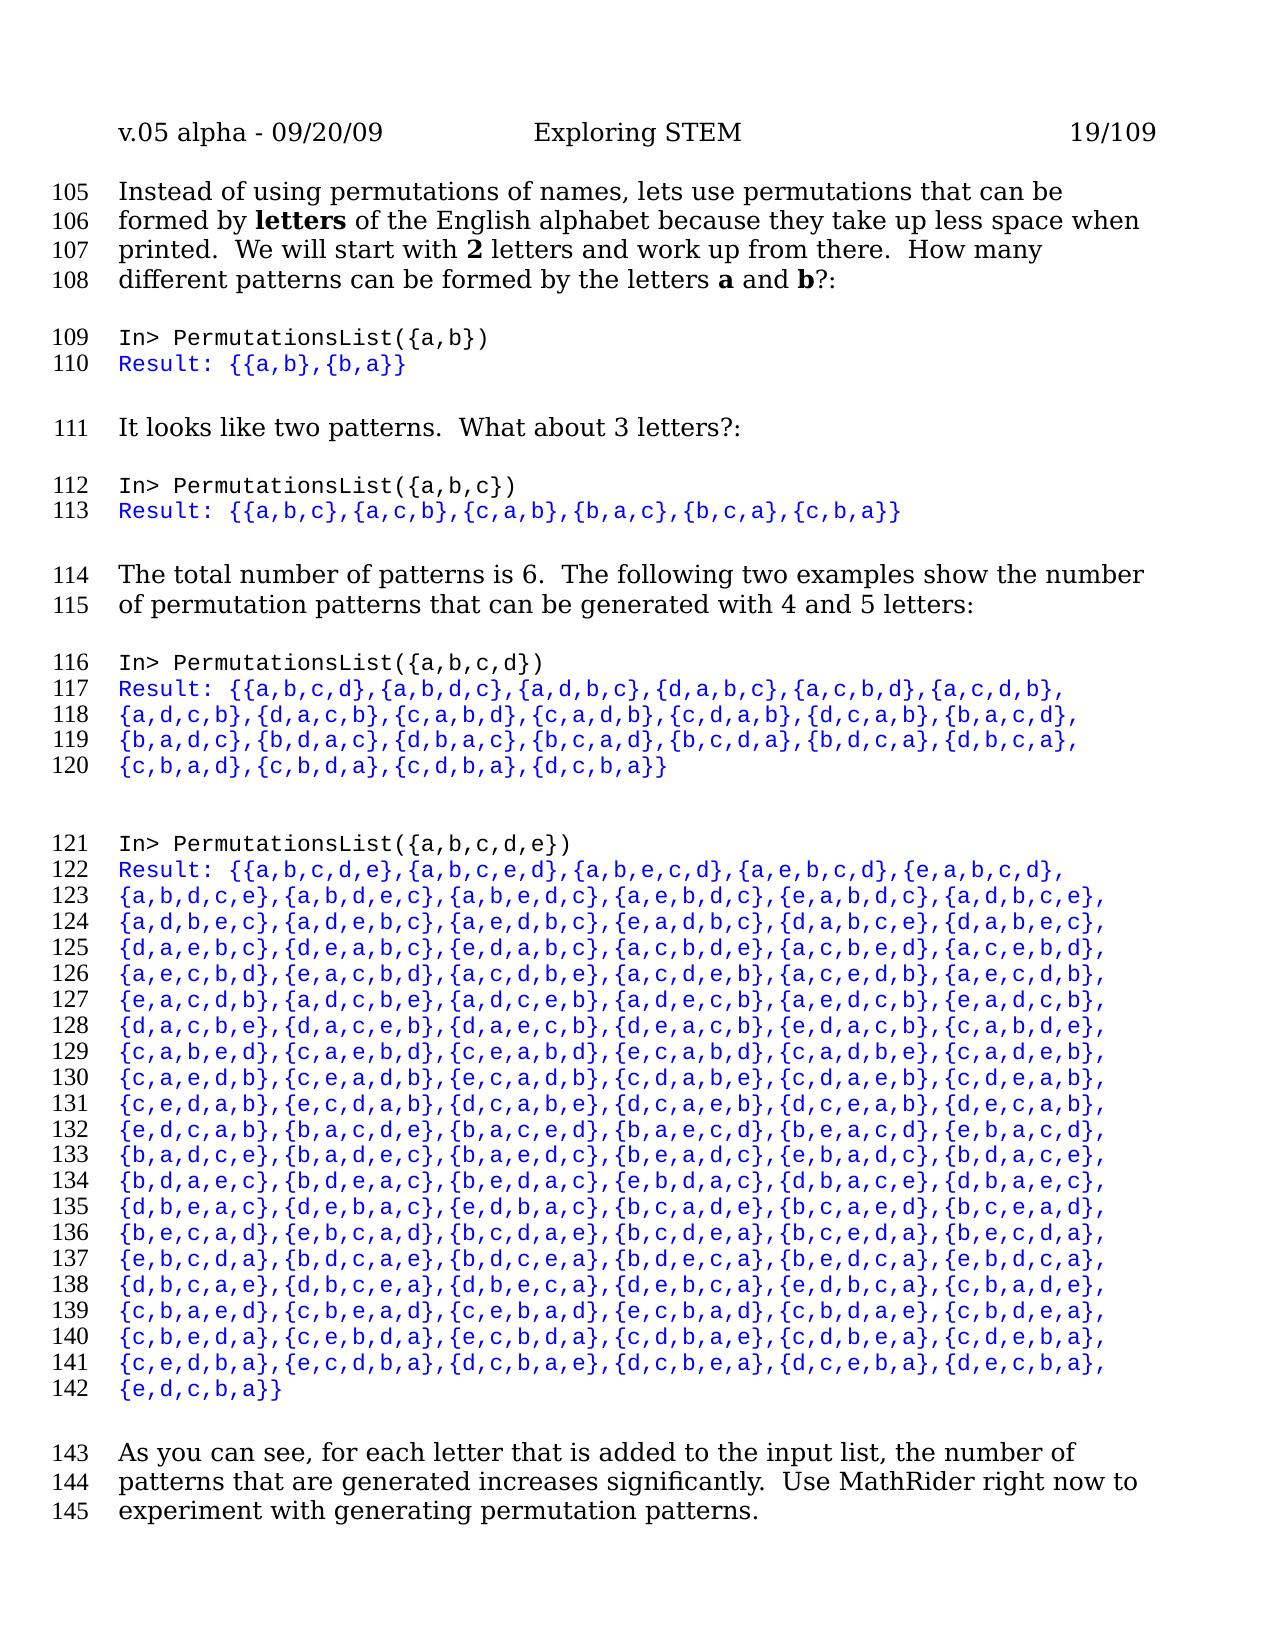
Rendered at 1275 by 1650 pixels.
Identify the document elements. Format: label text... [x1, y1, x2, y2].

text In> PermutationsList({a,b}) [118, 326, 1157, 352]
text Result: {{a,b},{b,a}} [118, 352, 1157, 378]
text In> PermutationsList({a,b,c}) [118, 474, 1157, 500]
text Result: {{a,b,c,d,e},{a,b,c,e,d},{a,b,e,c,d},{a,e,b,c,d},{e,a,b,c,d},{a,b,d,c,e},{a,b,d,e,c},{a,b,e,d,c},{a,e,b,d,c},{e,a,b,d,c},{a,d,b,c,e},{a,d,b,e,c},{a,d,e,b,c},{a,e,d,b,c},{e,a,d,b,c},{d,a,b,c,e},{d,a,b,e,c},{d,a,e,b,c},{d,e,a,b,c},{e,d,a,b,c},{a,c,b,d,e},{a,c,b,e,d},{a,c,e,b,d},{a,e,c,b,d},{e,a,c,b,d},{a,c,d,b,e},{a,c,d,e,b},{a,c,e,d,b},{a,e,c,d,b},{e,a,c,d,b},{a,d,c,b,e},{a,d,c,e,b},{a,d,e,c,b},{a,e,d,c,b},{e,a,d,c,b},{d,a,c,b,e},{d,a,c,e,b},{d,a,e,c,b},{d,e,a,c,b},{e,d,a,c,b},{c,a,b,d,e},{c,a,b,e,d},{c,a,e,b,d},{c,e,a,b,d},{e,c,a,b,d},{c,a,d,b,e},{c,a,d,e,b},{c,a,e,d,b},{c,e,a,d,b},{e,c,a,d,b},{c,d,a,b,e},{c,d,a,e,b},{c,d,e,a,b},{c,e,d,a,b},{e,c,d,a,b},{d,c,a,b,e},{d,c,a,e,b},{d,c,e,a,b},{d,e,c,a,b},{e,d,c,a,b},{b,a,c,d,e},{b,a,c,e,d},{b,a,e,c,d},{b,e,a,c,d},{e,b,a,c,d},{b,a,d,c,e},{b,a,d,e,c},{b,a,e,d,c},{b,e,a,d,c},{e,b,a,d,c},{b,d,a,c,e},{b,d,a,e,c},{b,d,e,a,c},{b,e,d,a,c},{e,b,d,a,c},{d,b,a,c,e},{d,b,a,e,c},{d,b,e,a,c},{d,e,b,a,c},{e,d,b,a,c},{b,c,a,d,e},{b,c,a,e,d},{b,c,e,a,d},{b,e,c,a,d},{e,b,c,a,d},{b,c,d,a,e},{b,c,d,e,a},{b,c,e,d,a},{b,e,c,d,a},{e,b,c,d,a},{b,d,c,a,e},{b,d,c,e,a},{b,d,e,c,a},{b,e,d,c,a},{e,b,d,c,a},{d,b,c,a,e},{d,b,c,e,a},{d,b,e,c,a},{d,e,b,c,a},{e,d,b,c,a},{c,b,a,d,e},{c,b,a,e,d},{c,b,e,a,d},{c,e,b,a,d},{e,c,b,a,d},{c,b,d,a,e},{c,b,d,e,a},{c,b,e,d,a},{c,e,b,d,a},{e,c,b,d,a},{c,d,b,a,e},{c,d,b,e,a},{c,d,e,b,a},{c,e,d,b,a},{e,c,d,b,a},{d,c,b,a,e},{d,c,b,e,a},{d,c,e,b,a},{d,e,c,b,a},{e,d,c,b,a}} [118, 858, 1157, 1403]
text In> PermutationsList({a,b,c,d}) [118, 651, 1157, 677]
text Result: {{a,b,c},{a,c,b},{c,a,b},{b,a,c},{b,c,a},{c,b,a}} [118, 500, 1157, 526]
text Result: {{a,b,c,d},{a,b,d,c},{a,d,b,c},{d,a,b,c},{a,c,b,d},{a,c,d,b},{a,d,c,b},{d,a,c,b},{c,a,b,d},{c,a,d,b},{c,d,a,b},{d,c,a,b},{b,a,c,d},{b,a,d,c},{b,d,a,c},{d,b,a,c},{b,c,a,d},{b,c,d,a},{b,d,c,a},{d,b,c,a},{c,b,a,d},{c,b,d,a},{c,d,b,a},{d,c,b,a}} [118, 677, 1157, 781]
text Instead of using permutations of names, lets use permutations that can be formed by letters of the English alphabet because they take up less space when printed. We will start with 2 letters and work up from there. How many different patterns can be formed by the letters a and b?: [118, 177, 1157, 294]
text In> PermutationsList({a,b,c,d,e}) [118, 833, 1157, 858]
text As you can see, for each letter that is added to the input list, the number of patterns that are generated increases significantly. Use MathRider right now to experiment with generating permutation patterns. [118, 1438, 1157, 1526]
text The total number of patterns is 6. The following two examples show the number of permutation patterns that can be generated with 4 and 5 letters: [118, 561, 1157, 619]
text It looks like two patterns. What about 3 letters?: [118, 413, 1157, 442]
